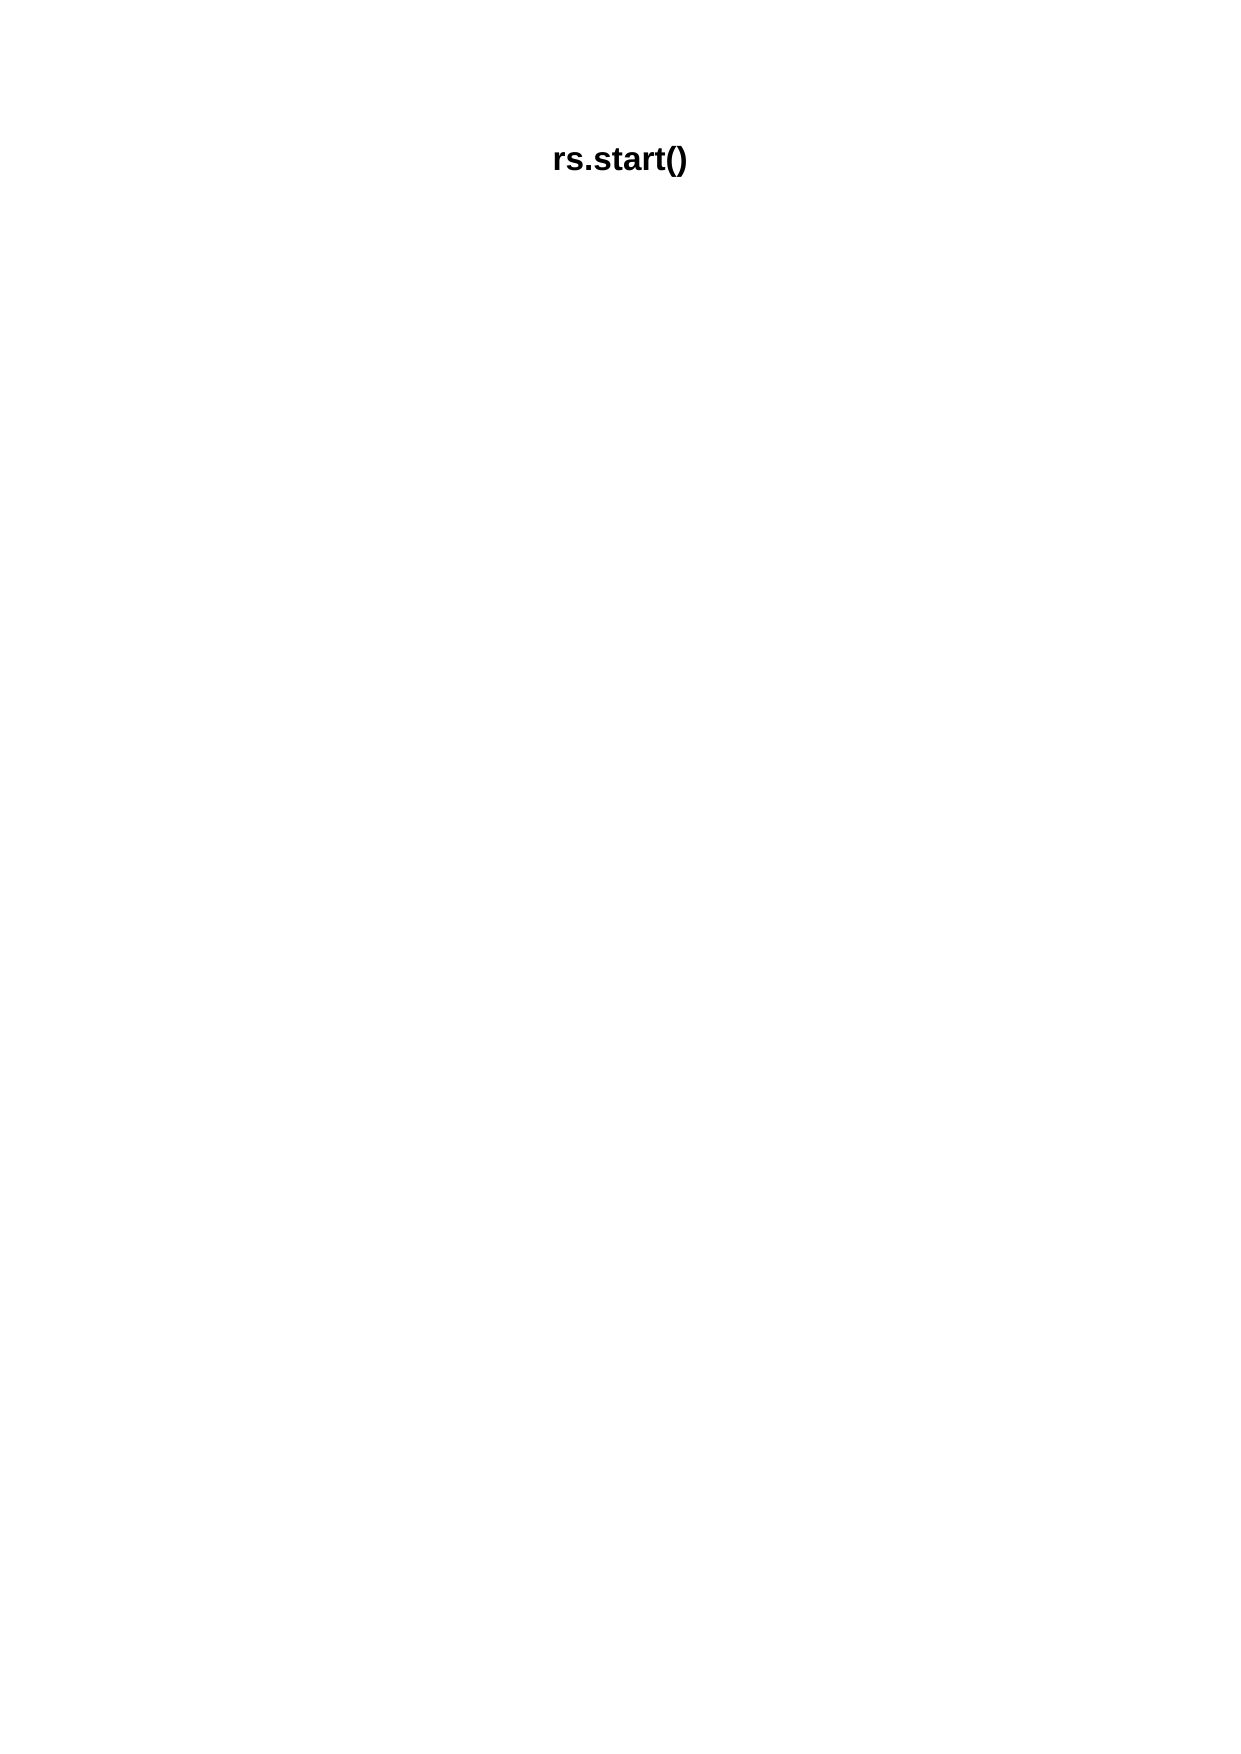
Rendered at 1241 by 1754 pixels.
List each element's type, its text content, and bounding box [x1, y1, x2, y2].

subtitle rs.start() [118, 139, 1122, 177]
